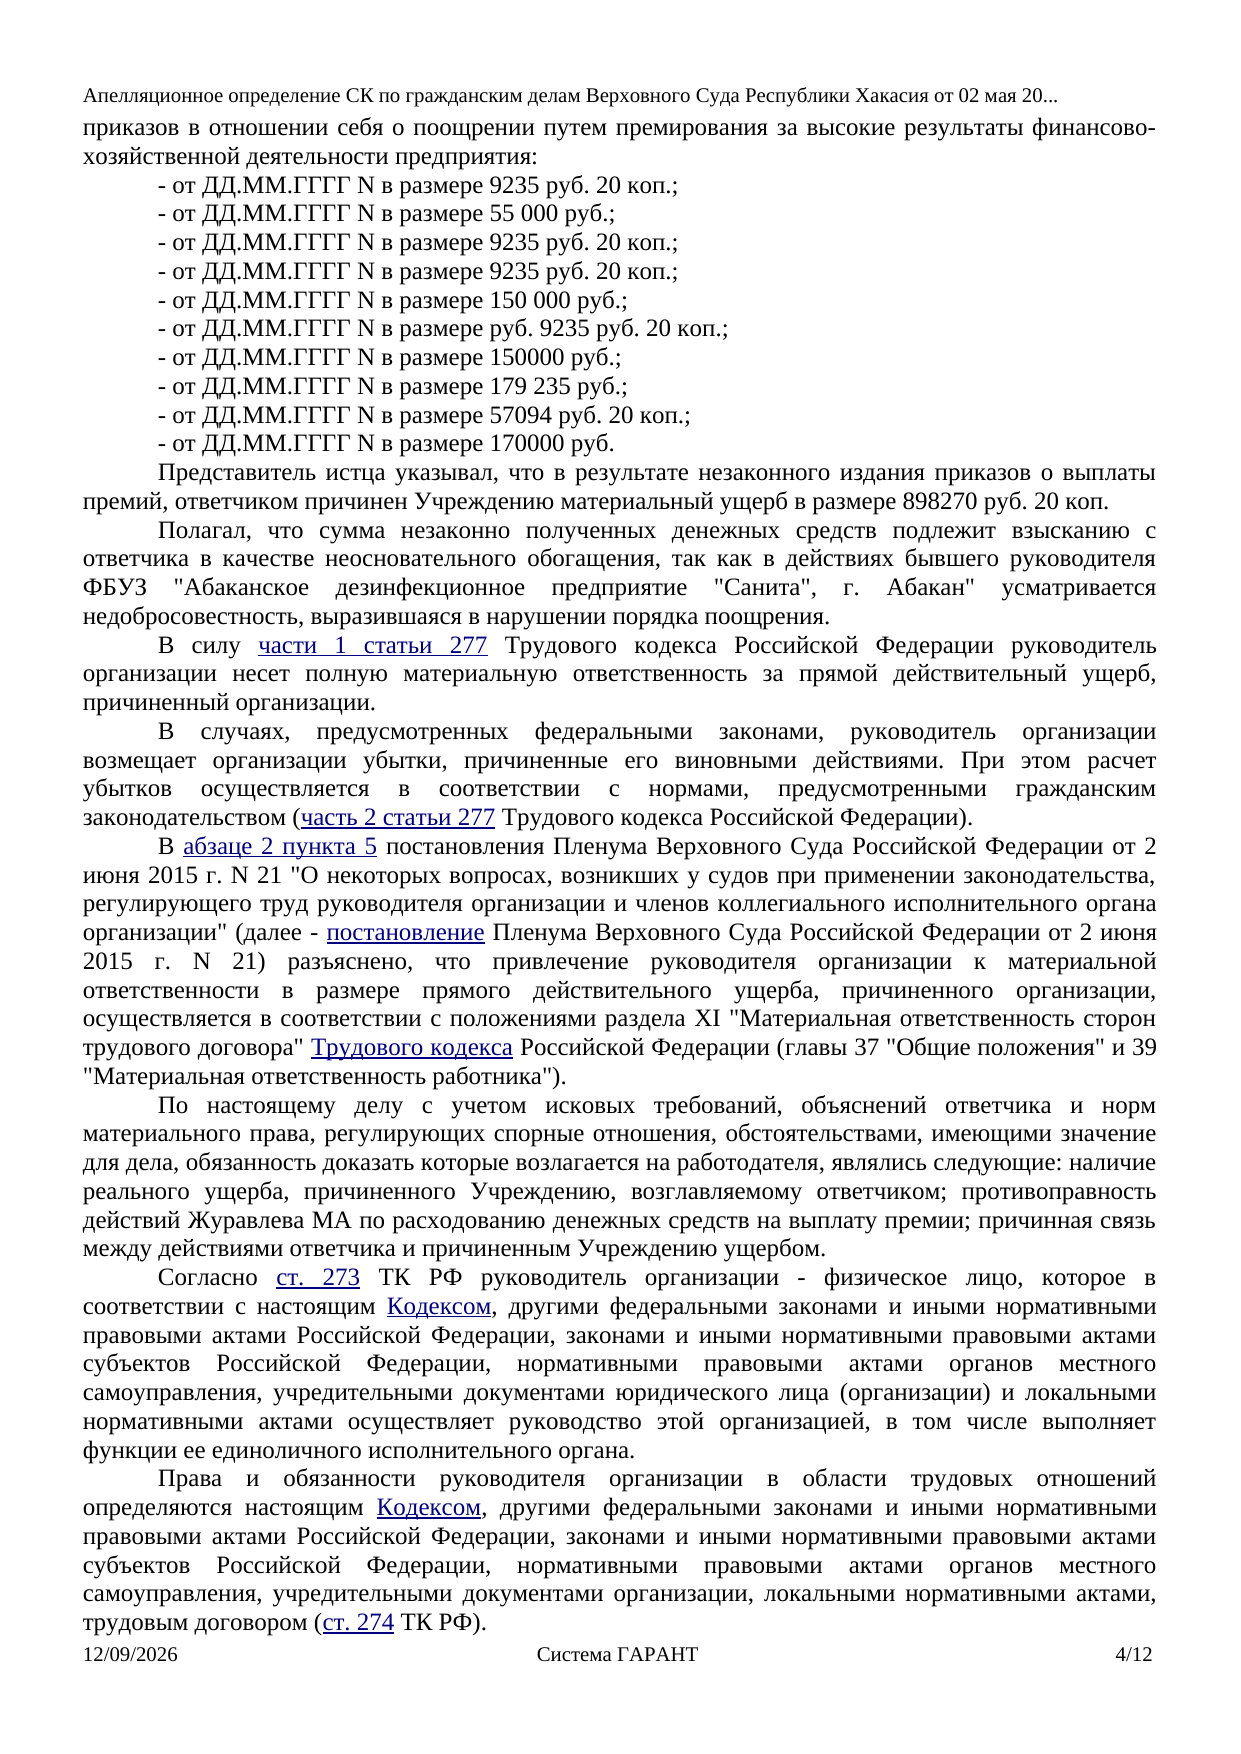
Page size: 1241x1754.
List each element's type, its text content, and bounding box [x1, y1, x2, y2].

text Полагал, что сумма незаконно полученных денежных средств подлежит взысканию с ответчика в качестве неосновательного обогащения, так как в действиях бывшего руководителя ФБУЗ "Абаканское дезинфекционное предприятие "Санита", г. Абакан" усматривается недобросовестность, выразившаяся в нарушении порядка поощрения. [83, 515, 1157, 630]
text Представитель истца указывал, что в результате незаконного издания приказов о выплаты премий, ответчиком причинен Учреждению материальный ущерб в размере 898270 руб. 20 коп. [83, 457, 1157, 515]
text Права и обязанности руководителя организации в области трудовых отношений определяются настоящим Кодексом, другими федеральными законами и иными нормативными правовыми актами Российской Федерации, законами и иными нормативными правовыми актами субъектов Российской Федерации, нормативными правовыми актами органов местного самоуправления, учредительными документами организации, локальными нормативными актами, трудовым договором (ст. 274 ТК РФ). [83, 1463, 1157, 1636]
text В силу части 1 статьи 277 Трудового кодекса Российской Федерации руководитель организации несет полную материальную ответственность за прямой действительный ущерб, причиненный организации. [83, 630, 1157, 716]
text - от ДД.ММ.ГГГГ N в размере 9235 руб. 20 коп.; [83, 227, 1157, 256]
text - от ДД.ММ.ГГГГ N в размере 179 235 руб.; [83, 371, 1157, 400]
text Согласно ст. 273 ТК РФ руководитель организации - физическое лицо, которое в соответствии с настоящим Кодексом, другими федеральными законами и иными нормативными правовыми актами Российской Федерации, законами и иными нормативными правовыми актами субъектов Российской Федерации, нормативными правовыми актами органов местного самоуправления, учредительными документами юридического лица (организации) и локальными нормативными актами осуществляет руководство этой организацией, в том числе выполняет функции ее единоличного исполнительного органа. [83, 1262, 1157, 1463]
text - от ДД.ММ.ГГГГ N в размере 150000 руб.; [83, 342, 1157, 371]
text - от ДД.ММ.ГГГГ N в размере 9235 руб. 20 коп.; [83, 170, 1157, 198]
text По настоящему делу с учетом исковых требований, объяснений ответчика и норм материального права, регулирующих спорные отношения, обстоятельствами, имеющими значение для дела, обязанность доказать которые возлагается на работодателя, являлись следующие: наличие реального ущерба, причиненного Учреждению, возглавляемому ответчиком; противоправность действий Журавлева МА по расходованию денежных средств на выплату премии; причинная связь между действиями ответчика и причиненным Учреждению ущербом. [83, 1090, 1157, 1262]
text - от ДД.ММ.ГГГГ N в размере 57094 руб. 20 коп.; [83, 400, 1157, 428]
text - от ДД.ММ.ГГГГ N в размере 150 000 руб.; [83, 285, 1157, 313]
text - от ДД.ММ.ГГГГ N в размере 55 000 руб.; [83, 198, 1157, 227]
text приказов в отношении себя о поощрении путем премирования за высокие результаты финансово-хозяйственной деятельности предприятия: [83, 112, 1157, 170]
text В случаях, предусмотренных федеральными законами, руководитель организации возмещает организации убытки, причиненные его виновными действиями. При этом расчет убытков осуществляется в соответствии с нормами, предусмотренными гражданским законодательством (часть 2 статьи 277 Трудового кодекса Российской Федерации). [83, 716, 1157, 831]
text - от ДД.ММ.ГГГГ N в размере руб. 9235 руб. 20 коп.; [83, 313, 1157, 342]
text - от ДД.ММ.ГГГГ N в размере 9235 руб. 20 коп.; [83, 256, 1157, 285]
text - от ДД.ММ.ГГГГ N в размере 170000 руб. [83, 428, 1157, 457]
text В абзаце 2 пункта 5 постановления Пленума Верховного Суда Российской Федерации от 2 июня 2015 г. N 21 "О некоторых вопросах, возникших у судов при применении законодательства, регулирующего труд руководителя организации и членов коллегиального исполнительного органа организации" (далее - постановление Пленума Верховного Суда Российской Федерации от 2 июня 2015 г. N 21) разъяснено, что привлечение руководителя организации к материальной ответственности в размере прямого действительного ущерба, причиненного организации, осуществляется в соответствии с положениями раздела XI "Материальная ответственность сторон трудового договора" Трудового кодекса Российской Федерации (главы 37 "Общие положения" и 39 "Материальная ответственность работника"). [83, 831, 1157, 1090]
